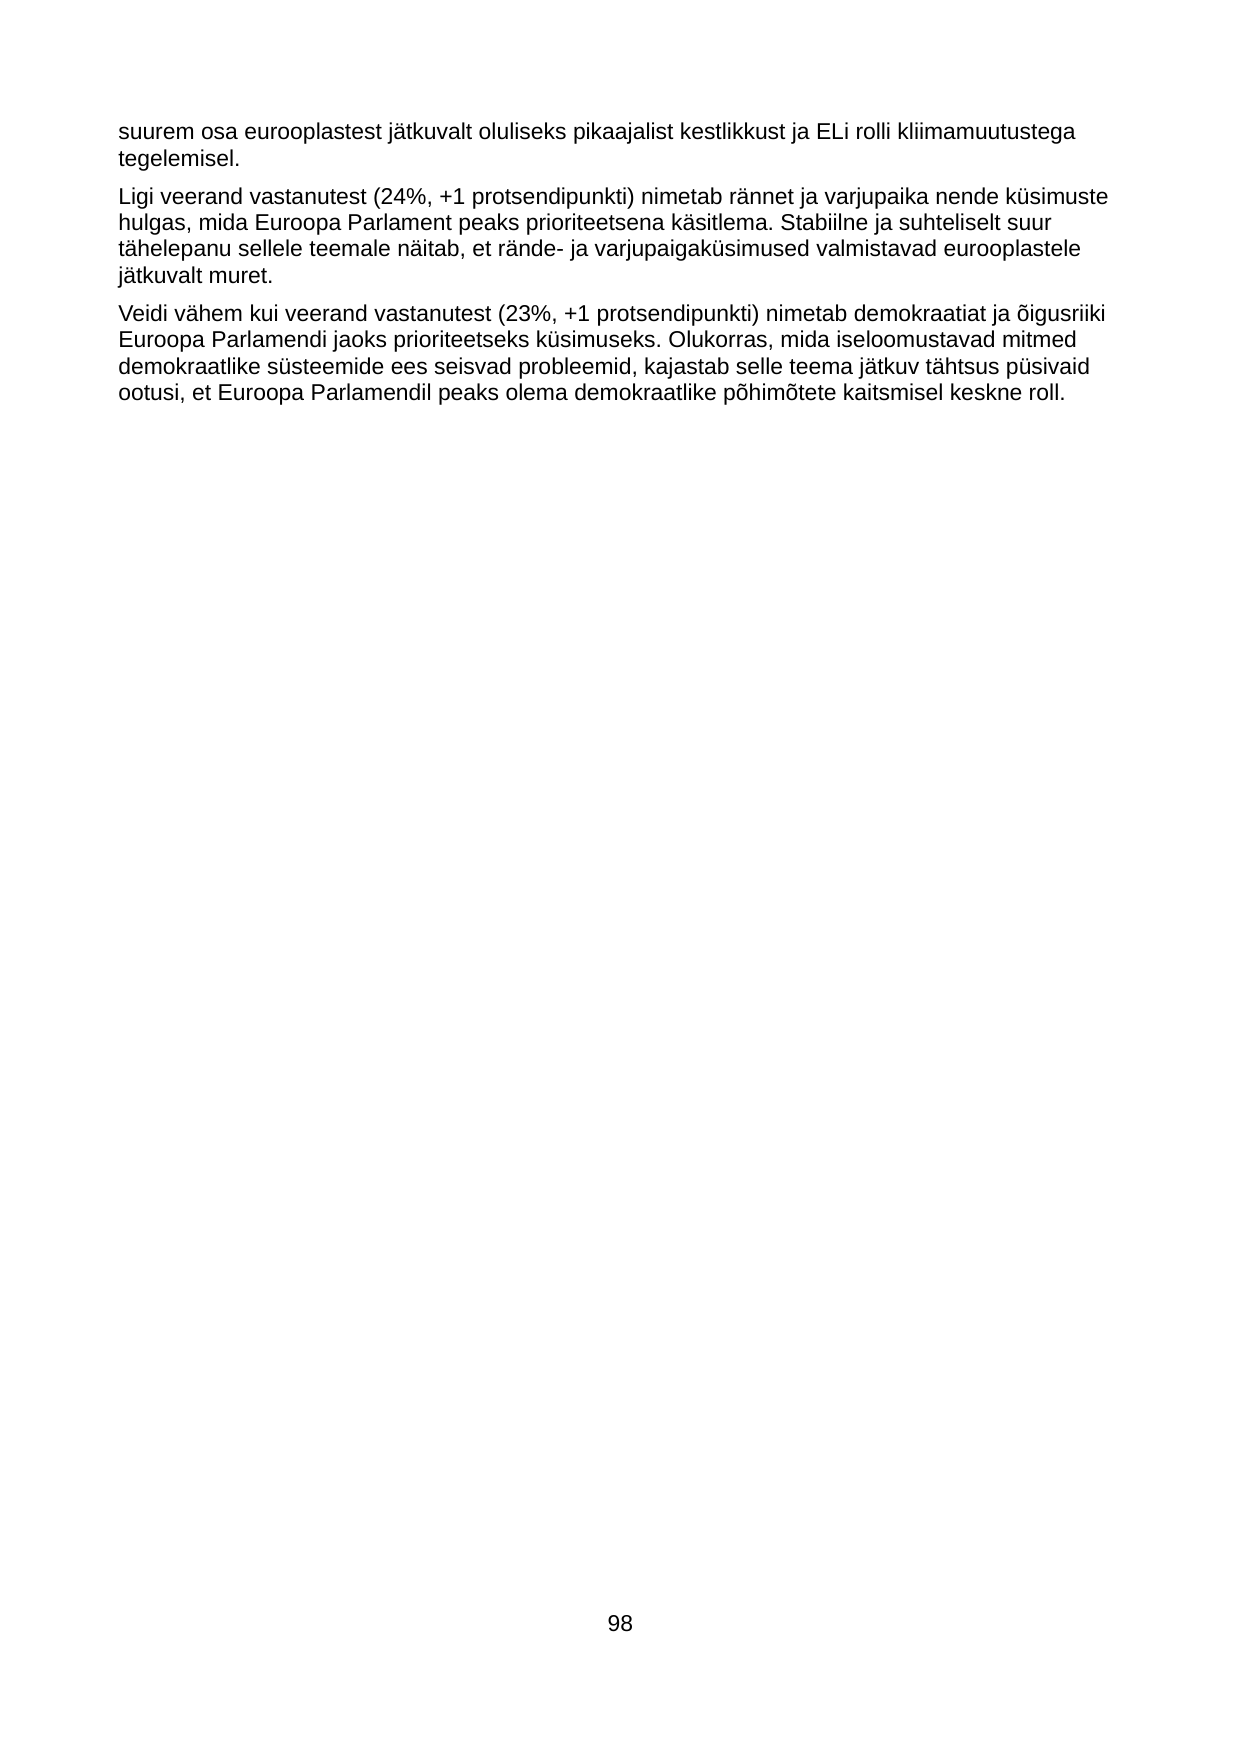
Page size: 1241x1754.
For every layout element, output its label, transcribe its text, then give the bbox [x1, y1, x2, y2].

text Veidi vähem kui veerand vastanutest (23%, +1 protsendipunkti) nimetab demokraatiat ja õigusriiki Euroopa Parlamendi jaoks prioriteetseks küsimuseks. Olukorras, mida iseloomustavad mitmed demokraatlike süsteemide ees seisvad probleemid, kajastab selle teema jätkuv tähtsus püsivaid ootusi, et Euroopa Parlamendil peaks olema demokraatlike põhimõtete kaitsmisel keskne roll. [118, 300, 1122, 405]
text Ligi veerand vastanutest (24%, +1 protsendipunkti) nimetab rännet ja varjupaika nende küsimuste hulgas, mida Euroopa Parlament peaks prioriteetsena käsitlema. Stabiilne ja suhteliselt suur tähelepanu sellele teemale näitab, et rände- ja varjupaigaküsimused valmistavad eurooplastele jätkuvalt muret. [118, 183, 1122, 288]
text suurem osa eurooplastest jätkuvalt oluliseks pikaajalist kestlikkust ja ELi rolli kliimamuutustega tegelemisel. [118, 118, 1122, 171]
